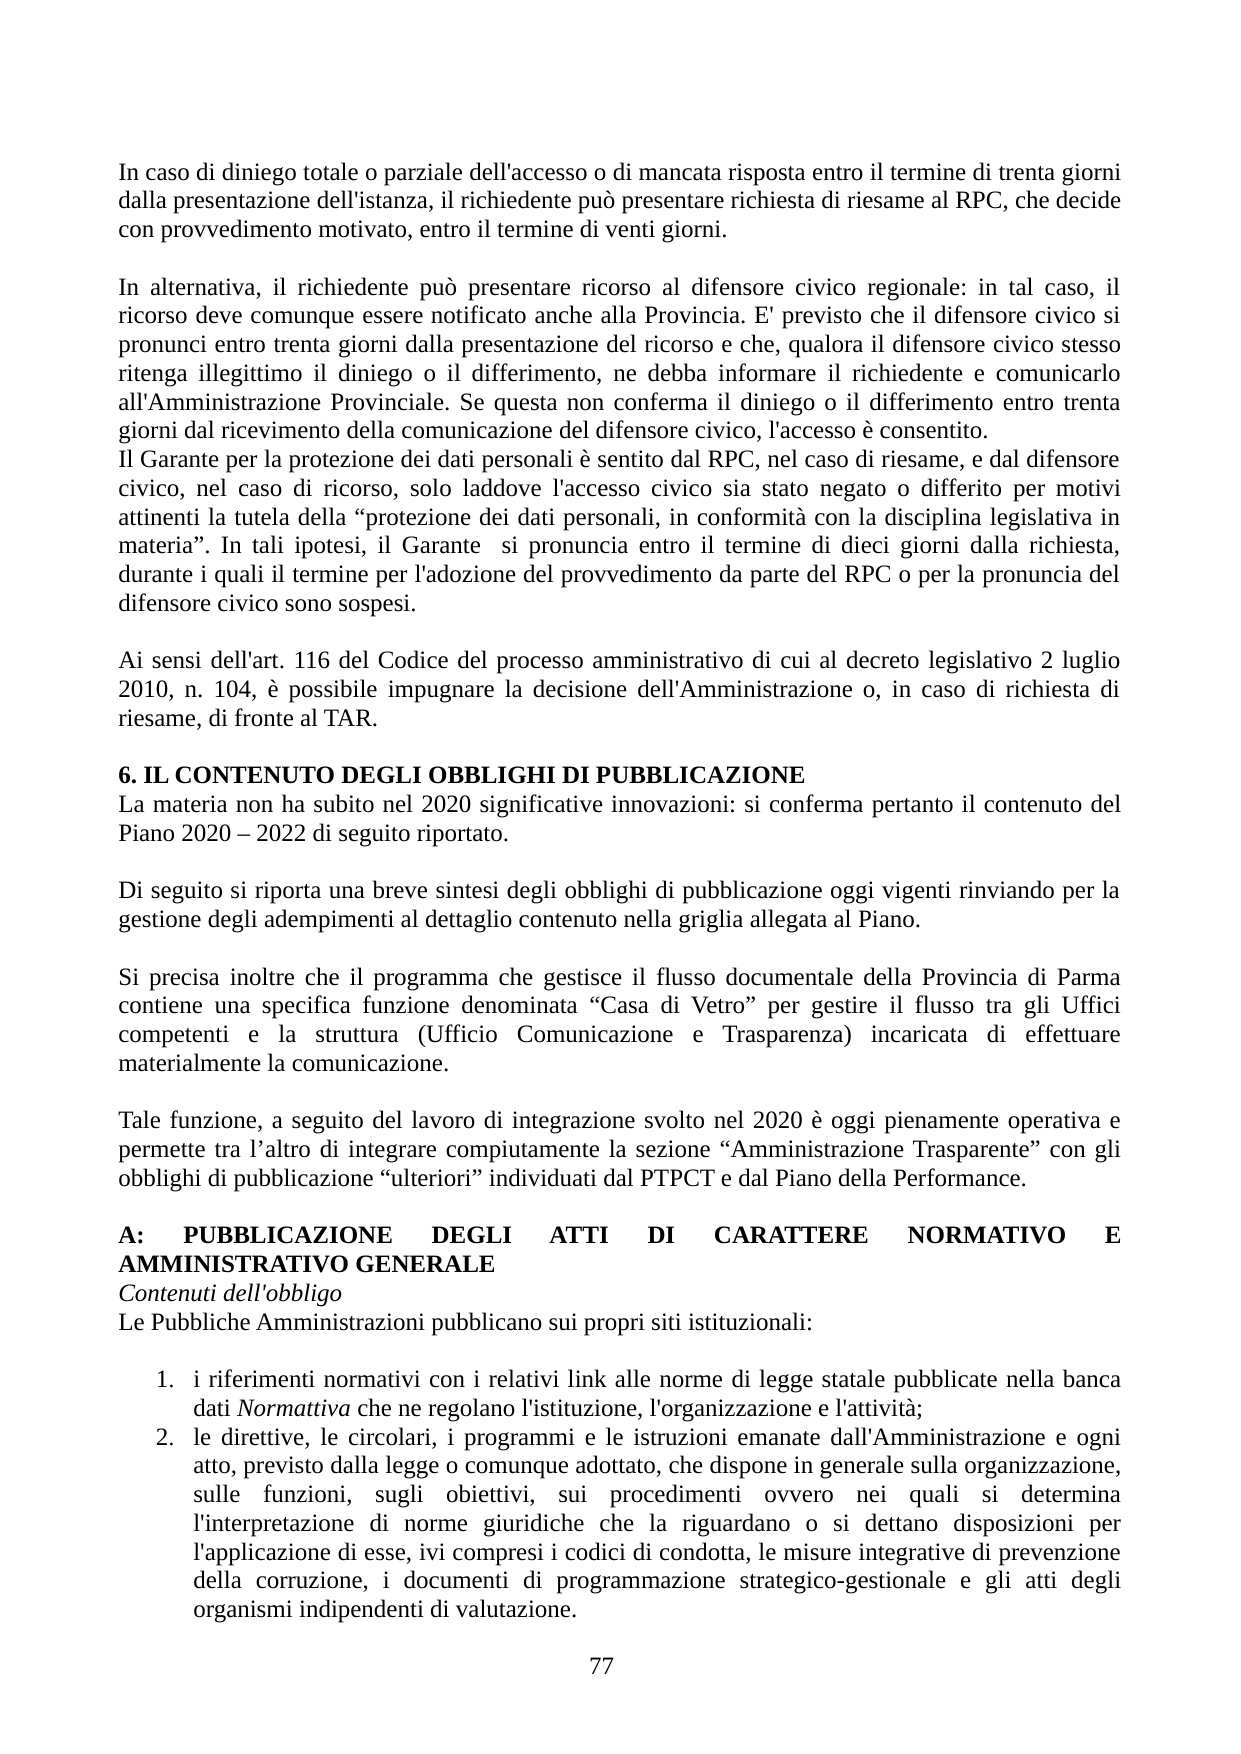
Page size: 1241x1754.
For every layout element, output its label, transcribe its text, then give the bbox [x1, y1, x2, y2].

text Si precisa inoltre che il programma che gestisce il flusso documentale della Provincia di Parma contiene una specifica funzione denominata “Casa di Vetro” per gestire il flusso tra gli Uffici competenti e la struttura (Ufficio Comunicazione e Trasparenza) incaricata di effettuare materialmente la comunicazione. [118, 962, 1122, 1077]
list i riferimenti normativi con i relativi link alle norme di legge statale pubblicate nella banca dati Normattiva che ne regolano l'istituzione, l'organizzazione e l'attività; [156, 1364, 1122, 1422]
text La materia non ha subito nel 2020 significative innovazioni: si conferma pertanto il contenuto del Piano 2020 – 2022 di seguito riportato. [118, 789, 1122, 847]
text 6. IL CONTENUTO DEGLI OBBLIGHI DI PUBBLICAZIONE [118, 761, 1122, 789]
text A: PUBBLICAZIONE DEGLI ATTI DI CARATTERE NORMATIVO E AMMINISTRATIVO GENERALE [118, 1221, 1122, 1278]
text Tale funzione, a seguito del lavoro di integrazione svolto nel 2020 è oggi pienamente operativa e permette tra l’altro di integrare compiutamente la sezione “Amministrazione Trasparente” con gli obblighi di pubblicazione “ulteriori” individuati dal PTPCT e dal Piano della Performance. [118, 1106, 1122, 1192]
text In caso di diniego totale o parziale dell'accesso o di mancata risposta entro il termine di trenta giorni dalla presentazione dell'istanza, il richiedente può presentare richiesta di riesame al RPC, che decide con provvedimento motivato, entro il termine di venti giorni. [118, 157, 1122, 243]
text Ai sensi dell'art. 116 del Codice del processo amministrativo di cui al decreto legislativo 2 luglio 2010, n. 104, è possibile impugnare la decisione dell'Amministrazione o, in caso di richiesta di riesame, di fronte al TAR. [118, 646, 1122, 732]
text Le Pubbliche Amministrazioni pubblicano sui propri siti istituzionali: [118, 1307, 1122, 1336]
text Di seguito si riporta una breve sintesi degli obblighi di pubblicazione oggi vigenti rinviando per la gestione degli adempimenti al dettaglio contenuto nella griglia allegata al Piano. [118, 876, 1122, 933]
text Il Garante per la protezione dei dati personali è sentito dal RPC, nel caso di riesame, e dal difensore civico, nel caso di ricorso, solo laddove l'accesso civico sia stato negato o differito per motivi attinenti la tutela della “protezione dei dati personali, in conformità con la disciplina legislativa in materia”. In tali ipotesi, il Garante si pronuncia entro il termine di dieci giorni dalla richiesta, durante i quali il termine per l'adozione del provvedimento da parte del RPC o per la pronuncia del difensore civico sono sospesi. [118, 444, 1122, 617]
text Contenuti dell'obbligo [118, 1278, 1122, 1307]
list le direttive, le circolari, i programmi e le istruzioni emanate dall'Amministrazione e ogni atto, previsto dalla legge o comunque adottato, che dispone in generale sulla organizzazione, sulle funzioni, sugli obiettivi, sui procedimenti ovvero nei quali si determina l'interpretazione di norme giuridiche che la riguardano o si dettano disposizioni per l'applicazione di esse, ivi compresi i codici di condotta, le misure integrative di prevenzione della corruzione, i documenti di programmazione strategico-gestionale e gli atti degli organismi indipendenti di valutazione. [156, 1422, 1122, 1623]
text In alternativa, il richiedente può presentare ricorso al difensore civico regionale: in tal caso, il ricorso deve comunque essere notificato anche alla Provincia. E' previsto che il difensore civico si pronunci entro trenta giorni dalla presentazione del ricorso e che, qualora il difensore civico stesso ritenga illegittimo il diniego o il differimento, ne debba informare il richiedente e comunicarlo all'Amministrazione Provinciale. Se questa non conferma il diniego o il differimento entro trenta giorni dal ricevimento della comunicazione del difensore civico, l'accesso è consentito. [118, 272, 1122, 444]
